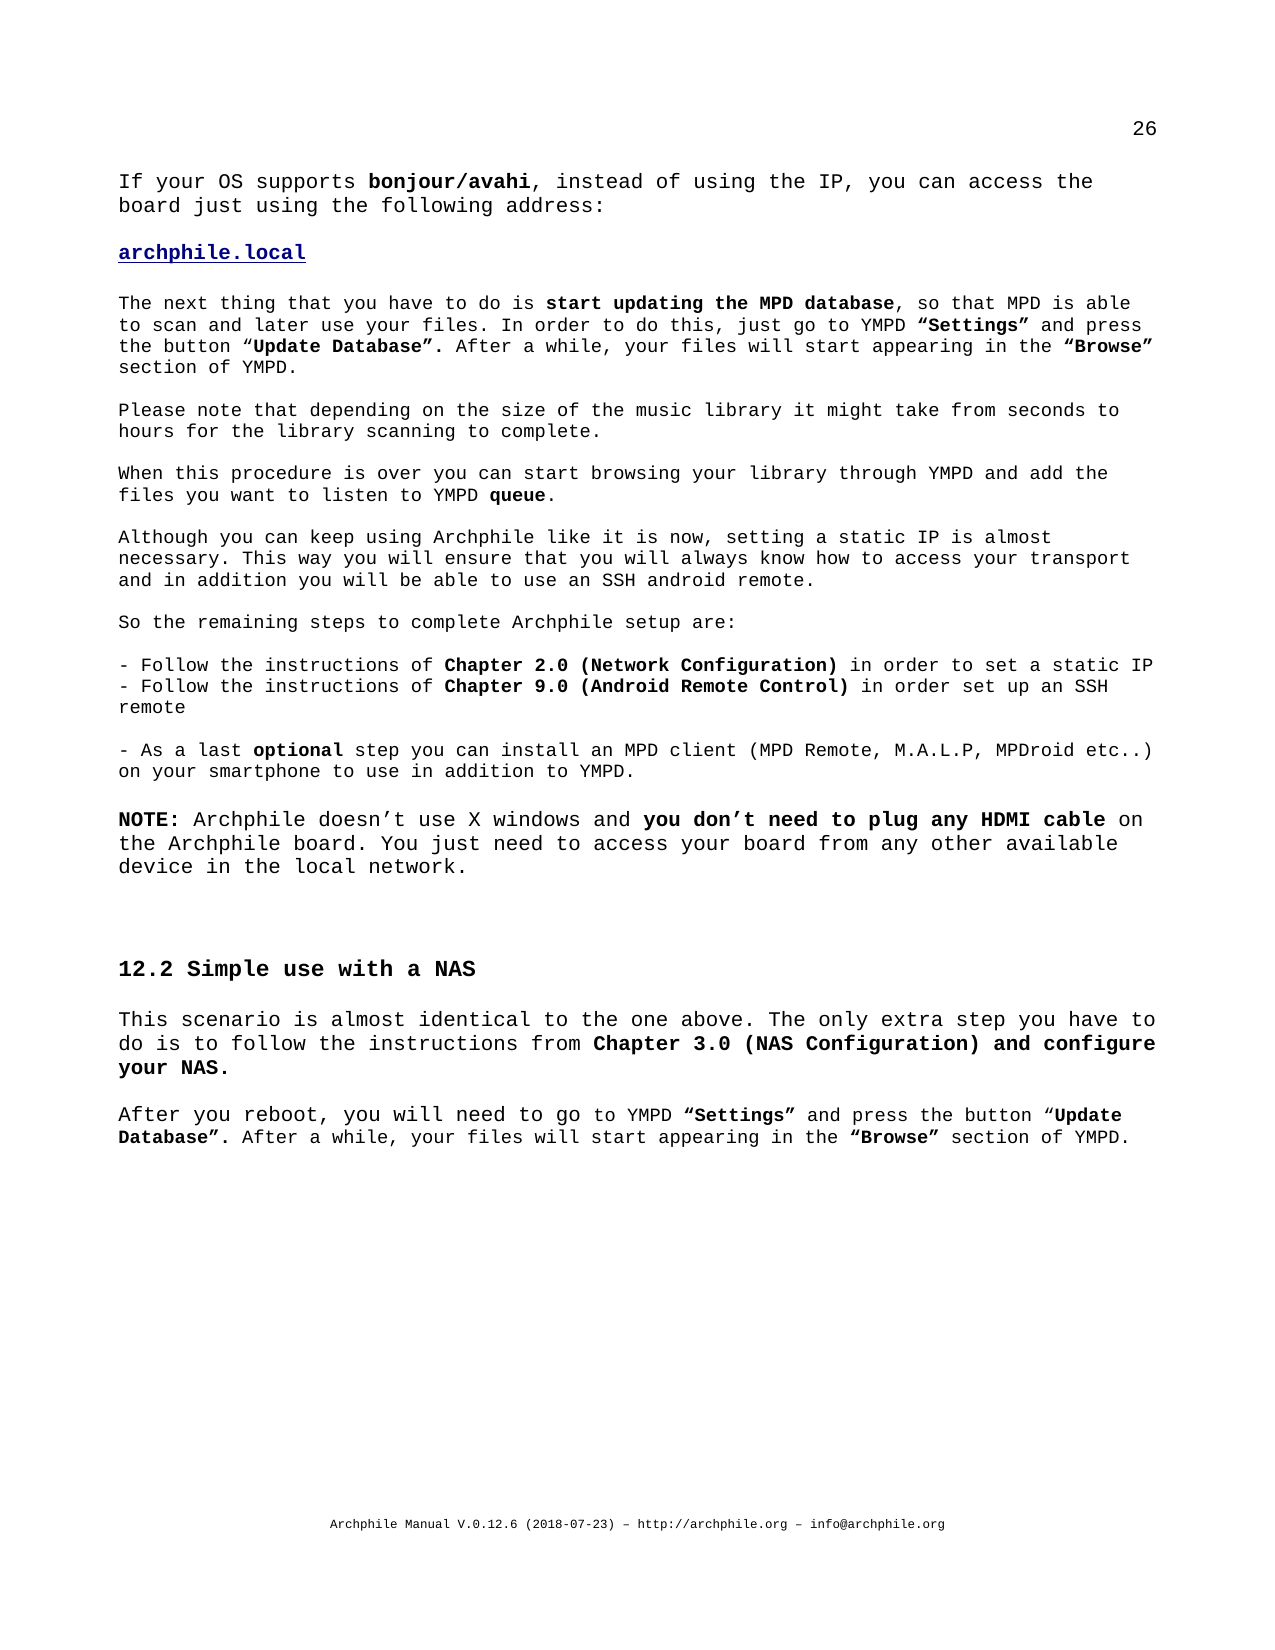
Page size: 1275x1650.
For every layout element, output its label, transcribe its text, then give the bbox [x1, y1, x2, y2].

text When this procedure is over you can start browsing your library through YMPD and add the files you want to listen to YMPD queue. [118, 464, 1157, 507]
text If your OS supports bonjour/avahi, instead of using the IP, you can access the board just using the following address: [118, 171, 1157, 218]
text So the remaining steps to complete Archphile setup are: [118, 613, 1157, 634]
text After you reboot, you will need to go to YMPD “Settings” and press the button “Update Database”. After a while, your files will start appearing in the “Browse” section of YMPD. [118, 1104, 1157, 1149]
text The next thing that you have to do is start updating the MPD database, so that MPD is able to scan and later use your files. In order to do this, just go to YMPD “Settings” and press the button “Update Database”. After a while, your files will start appearing in the “Browse” section of YMPD. [118, 294, 1157, 379]
text - Follow the instructions of Chapter 9.0 (Android Remote Control) in order set up an SSH remote [118, 677, 1157, 719]
text This scenario is almost identical to the one above. The only extra step you have to do is to follow the instructions from Chapter 3.0 (NAS Configuration) and configure your NAS. [118, 1009, 1157, 1080]
text - As a last optional step you can install an MPD client (MPD Remote, M.A.L.P, MPDroid etc..) on your smartphone to use in addition to YMPD. [118, 740, 1157, 783]
text - Follow the instructions of Chapter 2.0 (Network Configuration) in order to set a static IP [118, 655, 1157, 677]
text 12.2 Simple use with a NAS [118, 958, 1157, 983]
text NOTE: Archphile doesn’t use X windows and you don’t need to plug any HDMI cable on the Archphile board. You just need to access your board from any other available device in the local network. [118, 809, 1157, 880]
text archphile.local [118, 242, 1157, 266]
text Please note that depending on the size of the music library it might take from seconds to hours for the library scanning to complete. [118, 400, 1157, 443]
text Although you can keep using Archphile like it is now, setting a static IP is almost necessary. This way you will ensure that you will always know how to access your transport and in addition you will be able to use an SSH android remote. [118, 528, 1157, 592]
